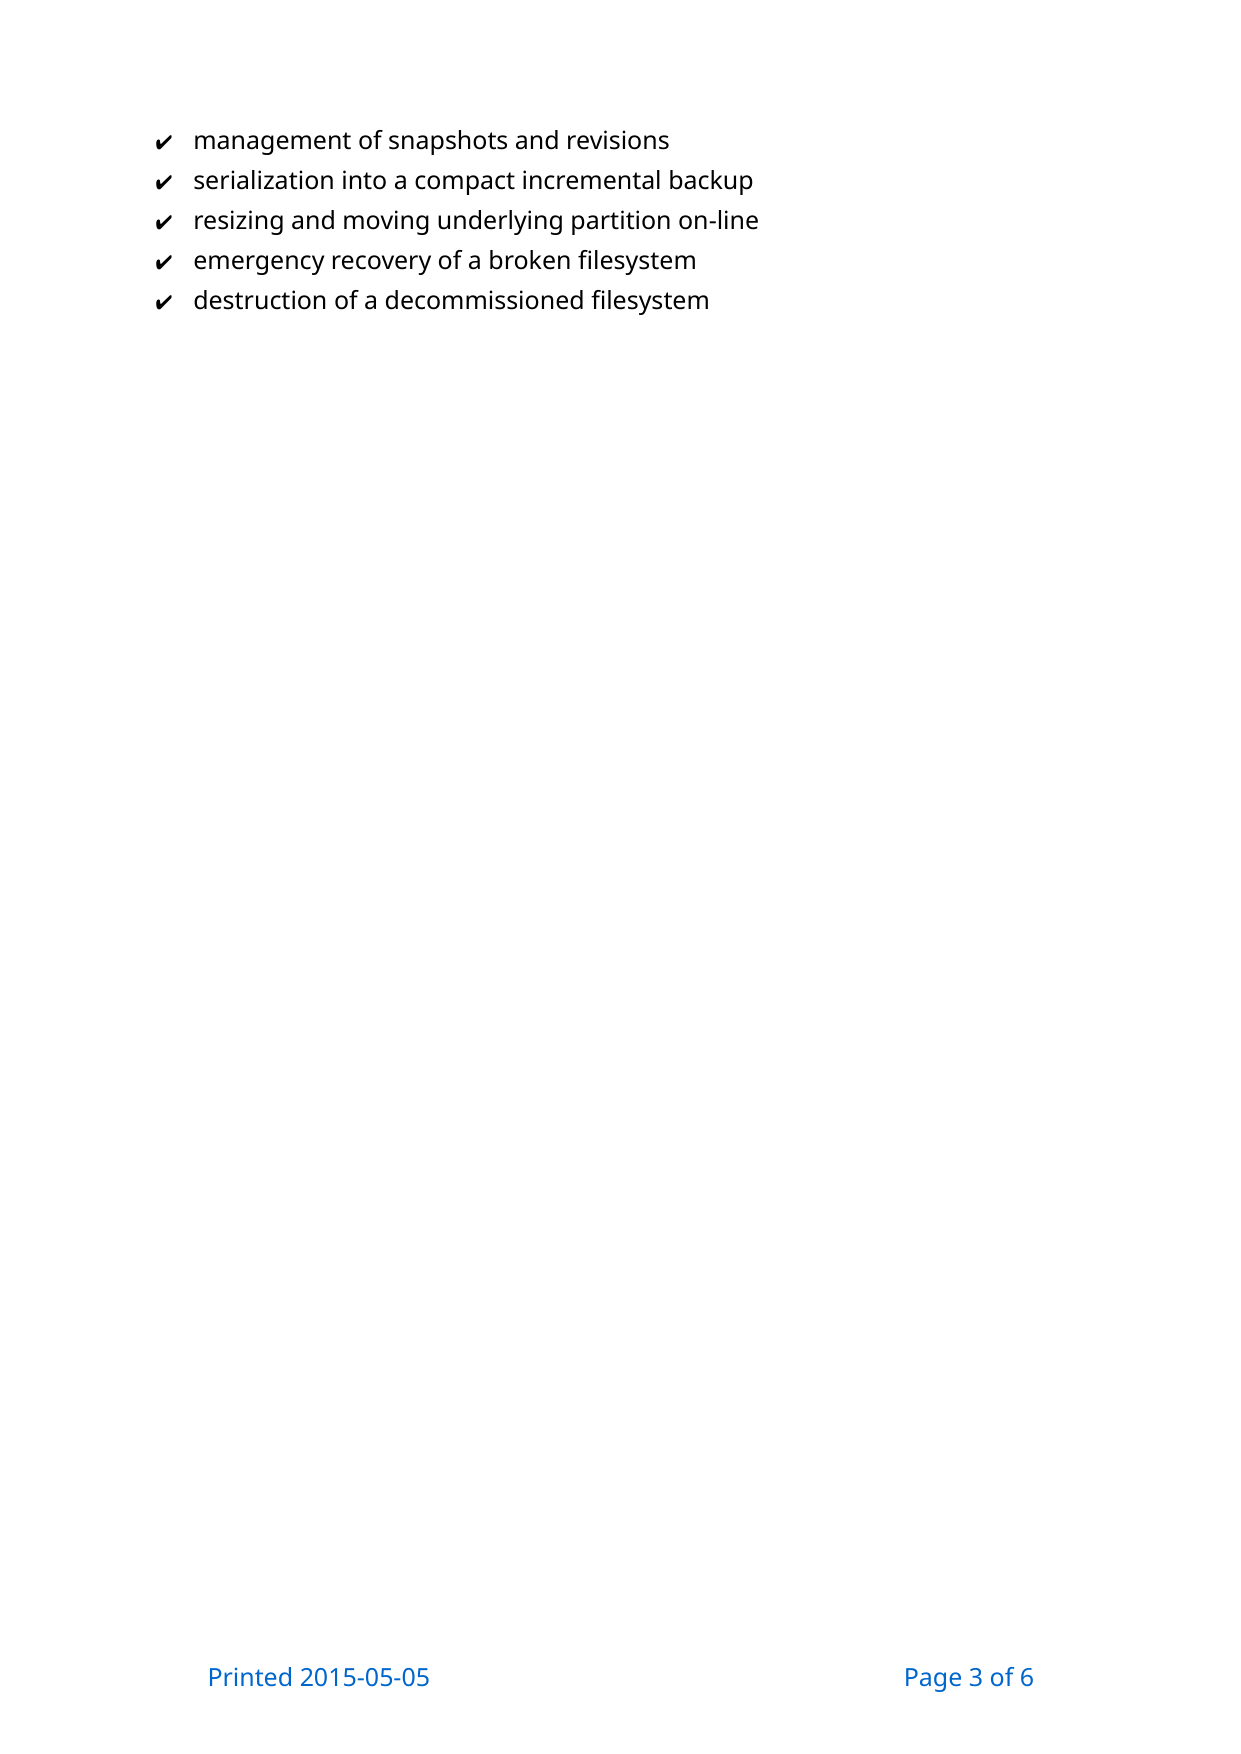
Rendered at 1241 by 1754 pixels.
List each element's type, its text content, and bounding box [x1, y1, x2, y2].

list management of snapshots and revisions [156, 123, 1122, 157]
list destruction of a decommissioned filesystem [156, 283, 1122, 317]
list emergency recovery of a broken filesystem [156, 243, 1122, 277]
list serialization into a compact incremental backup [156, 163, 1122, 197]
list resizing and moving underlying partition on-line [156, 203, 1122, 237]
